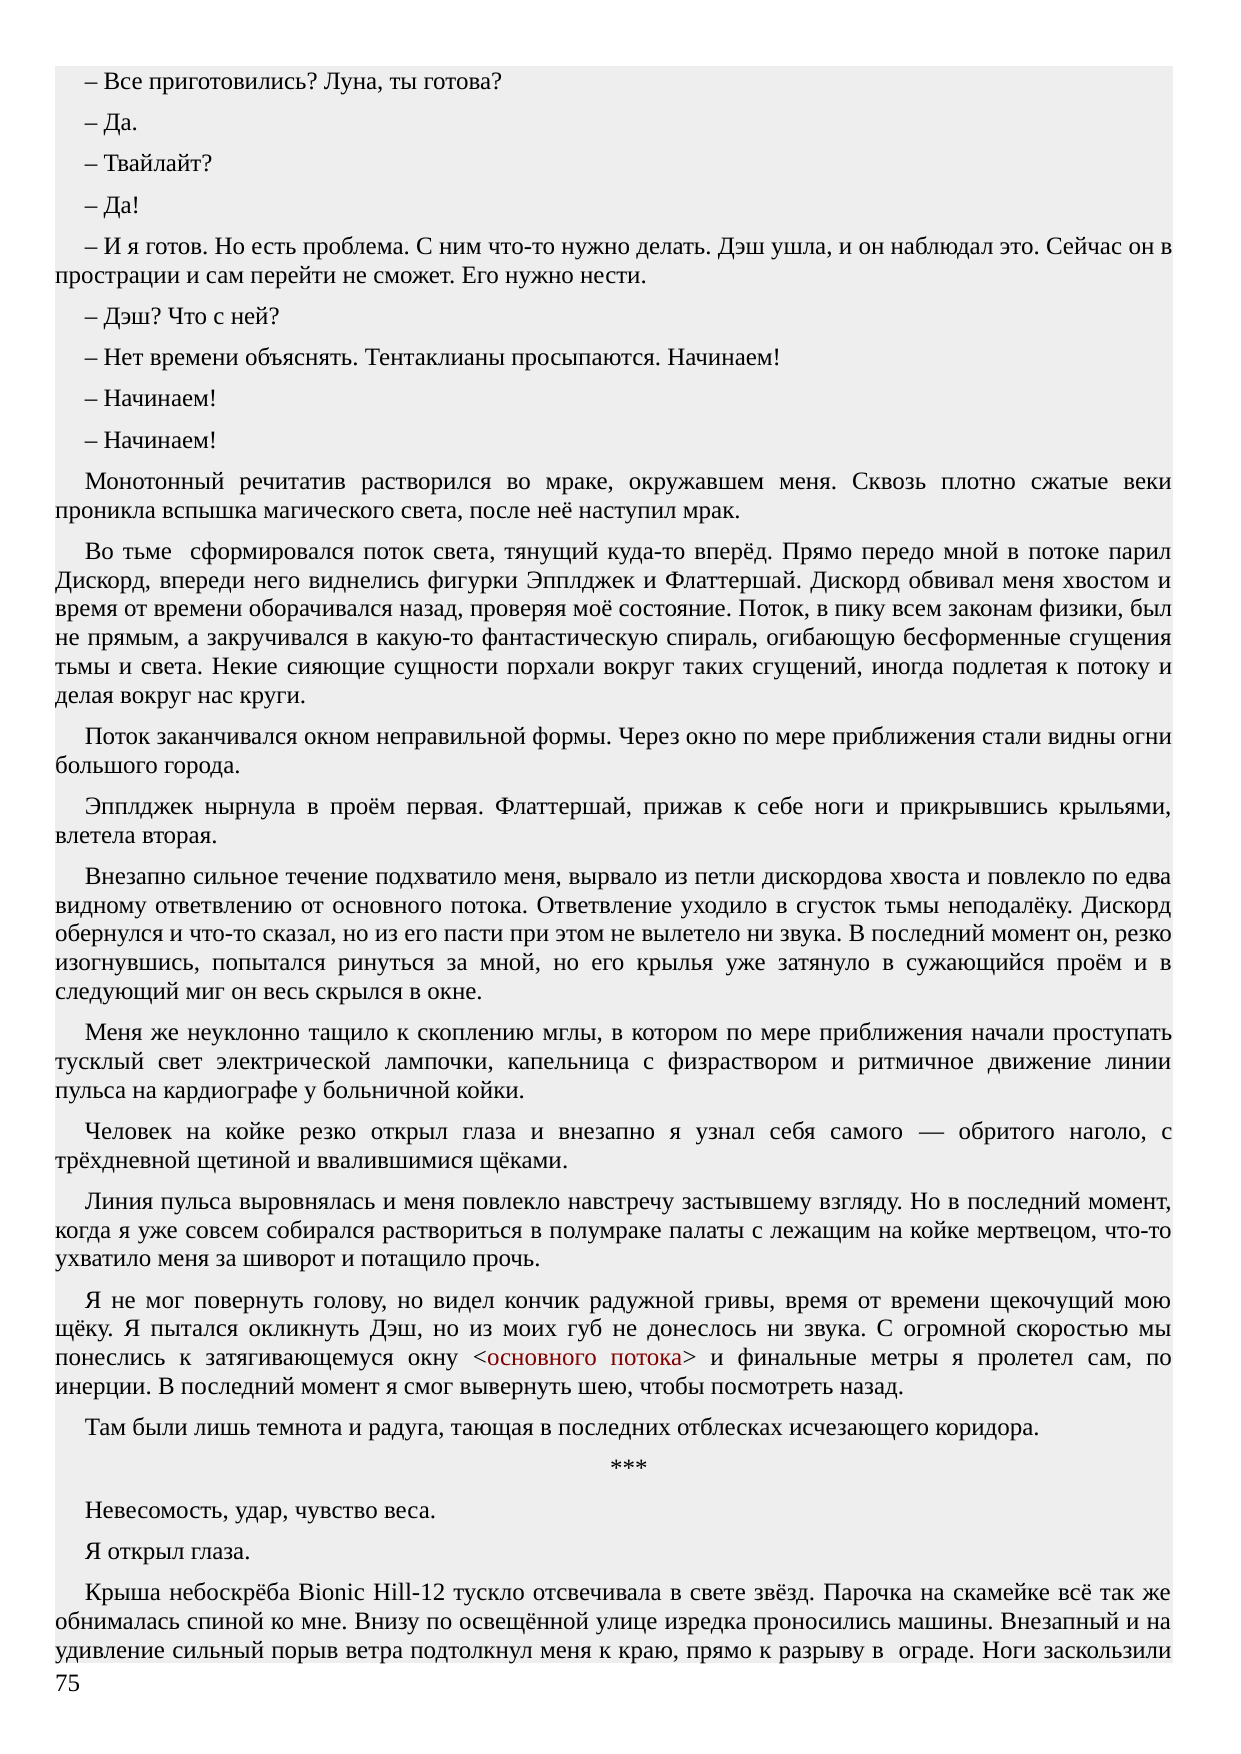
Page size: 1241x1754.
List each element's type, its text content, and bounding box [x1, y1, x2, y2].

text Там были лишь темнота и радуга, тающая в последних отблесках исчезающего коридора. [55, 1412, 1173, 1441]
text Человек на койке резко открыл глаза и внезапно я узнал себя самого — обритого наголо, с трёхдневной щетиной и ввалившимися щёками. [55, 1116, 1173, 1173]
text – Все приготовились? Луна, ты готова? [55, 66, 1173, 95]
text – Твайлайт? [55, 148, 1173, 177]
text Невесомость, удар, чувство веса. [55, 1495, 1173, 1523]
text *** [55, 1453, 1173, 1482]
text Во тьме сформировался поток света, тянущий куда-то вперёд. Прямо передо мной в потоке парил Дискорд, впереди него виднелись фигурки Эпплджек и Флаттершай. Дискорд обвивал меня хвостом и время от времени оборачивался назад, проверяя моё состояние. Поток, в пику всем законам физики, был не прямым, а закручивался в какую-то фантастическую спираль, огибающую бесформенные сгущения тьмы и света. Некие сияющие сущности порхали вокруг таких сгущений, иногда подлетая к потоку и делая вокруг нас круги. [55, 536, 1173, 708]
text – Начинаем! [55, 383, 1173, 412]
text – И я готов. Но есть проблема. С ним что-то нужно делать. Дэш ушла, и он наблюдал это. Сейчас он в прострации и сам перейти не сможет. Его нужно нести. [55, 231, 1173, 288]
text Поток заканчивался окном неправильной формы. Через окно по мере приближения стали видны огни большого города. [55, 721, 1173, 778]
text – Да. [55, 107, 1173, 136]
text – Нет времени объяснять. Тентаклианы просыпаются. Начинаем! [55, 342, 1173, 371]
text Крыша небоскрёба Bionic Hill-12 тускло отсвечивала в свете звёзд. Парочка на скамейке всё так же обнималась спиной ко мне. Внизу по освещённой улице изредка проносились машины. Внезапный и на удивление сильный порыв ветра подтолкнул меня к краю, прямо к разрыву в ограде. Ноги заскользили [55, 1577, 1173, 1663]
text Я не мог повернуть голову, но видел кончик радужной гривы, время от времени щекочущий мою щёку. Я пытался окликнуть Дэш, но из моих губ не донеслось ни звука. С огромной скоростью мы понеслись к затягивающемуся окну <основного потока> и финальные метры я пролетел сам, по инерции. В последний момент я смог вывернуть шею, чтобы посмотреть назад. [55, 1285, 1173, 1400]
text – Начинаем! [55, 425, 1173, 453]
text Внезапно сильное течение подхватило меня, вырвало из петли дискордова хвоста и повлекло по едва видному ответвлению от основного потока. Ответвление уходило в сгусток тьмы неподалёку. Дискорд обернулся и что-то сказал, но из его пасти при этом не вылетело ни звука. В последний момент он, резко изогнувшись, попытался ринуться за мной, но его крылья уже затянуло в сужающийся проём и в следующий миг он весь скрылся в окне. [55, 861, 1173, 1005]
text – Дэш? Что с ней? [55, 301, 1173, 330]
text Меня же неуклонно тащило к скоплению мглы, в котором по мере приближения начали проступать тусклый свет электрической лампочки, капельница с физраствором и ритмичное движение линии пульса на кардиографе у больничной койки. [55, 1017, 1173, 1103]
text Монотонный речитатив растворился во мраке, окружавшем меня. Сквозь плотно сжатые веки проникла вспышка магического света, после неё наступил мрак. [55, 466, 1173, 523]
text Эпплджек нырнула в проём первая. Флаттершай, прижав к себе ноги и прикрывшись крыльями, влетела вторая. [55, 791, 1173, 848]
text Я открыл глаза. [55, 1536, 1173, 1565]
text – Да! [55, 190, 1173, 218]
text Линия пульса выровнялась и меня повлекло навстречу застывшему взгляду. Но в последний момент, когда я уже совсем собирался раствориться в полумраке палаты с лежащим на койке мертвецом, что-то ухватило меня за шиворот и потащило прочь. [55, 1186, 1173, 1272]
